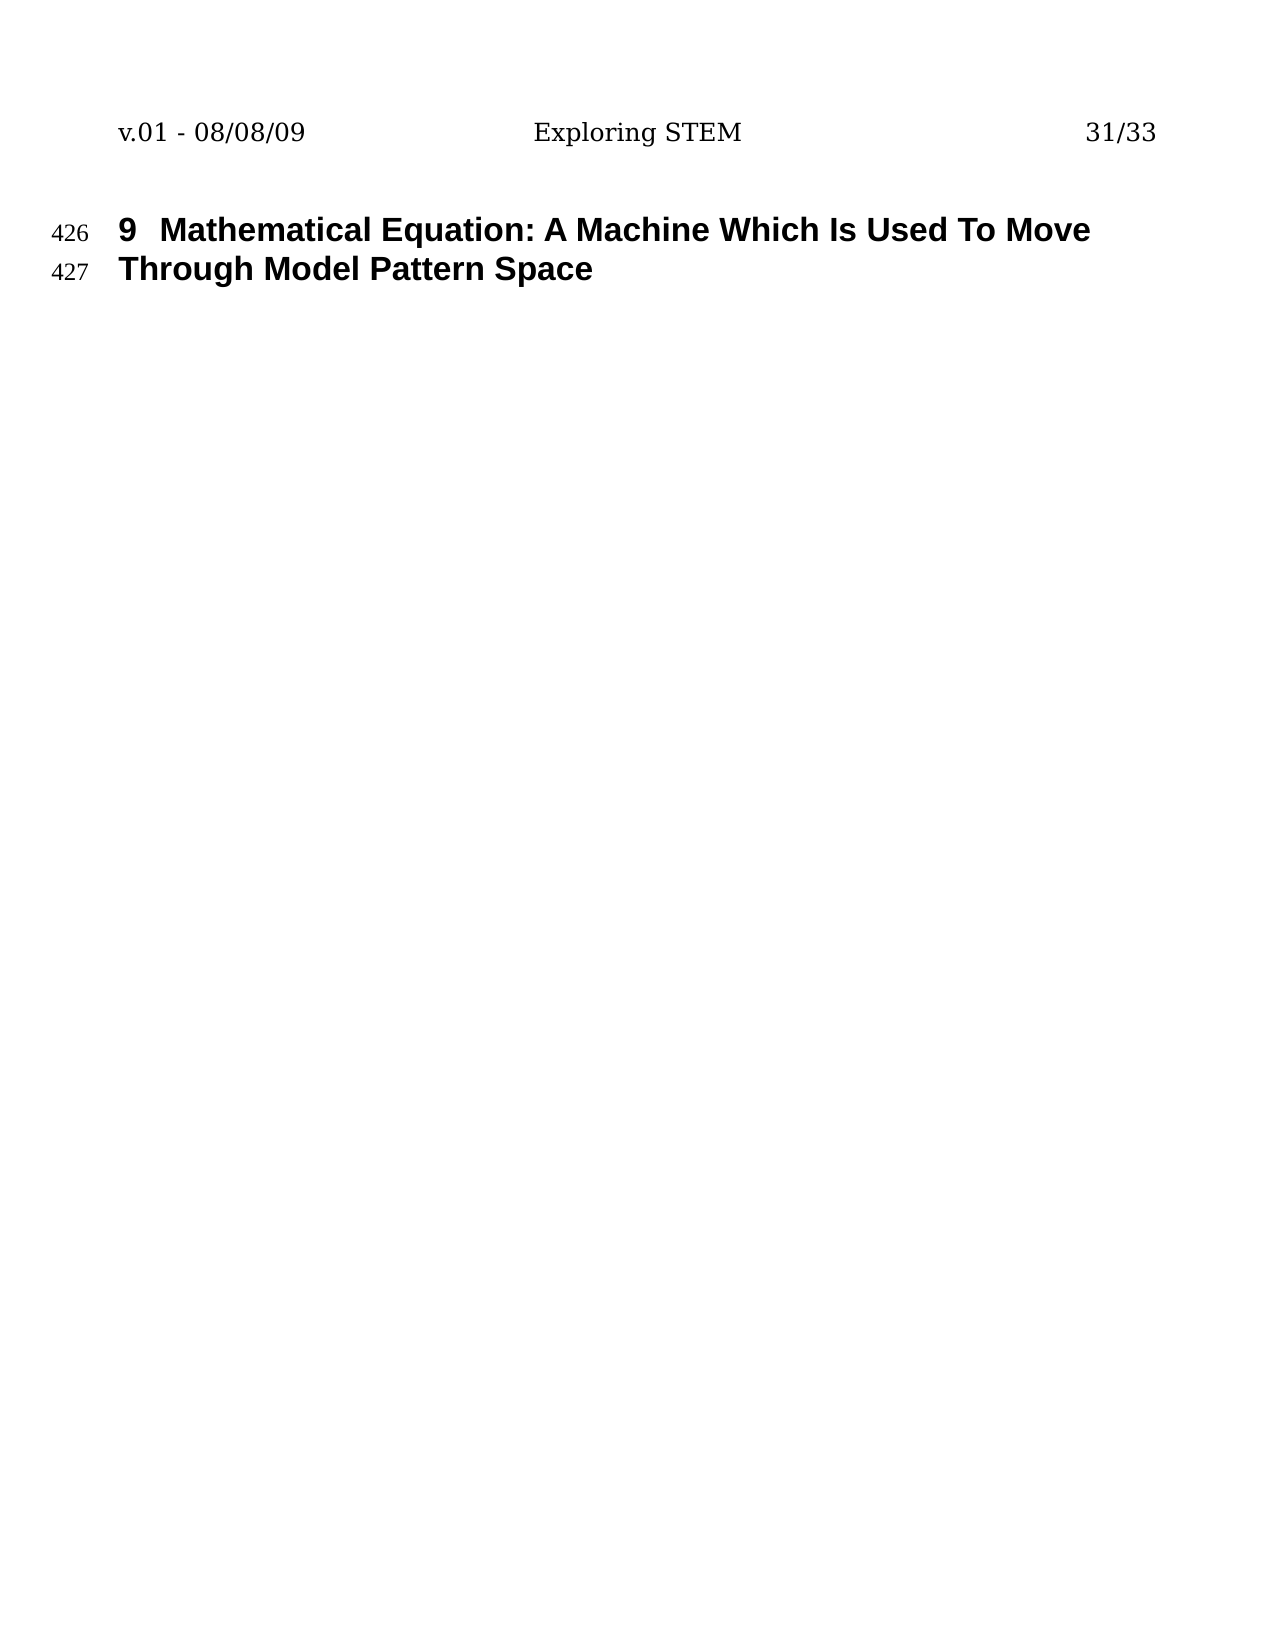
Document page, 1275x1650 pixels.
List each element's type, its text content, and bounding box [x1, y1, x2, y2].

subtitle Mathematical Equation: A Machine Which Is Used To Move Through Model Pattern Space [118, 210, 1157, 287]
